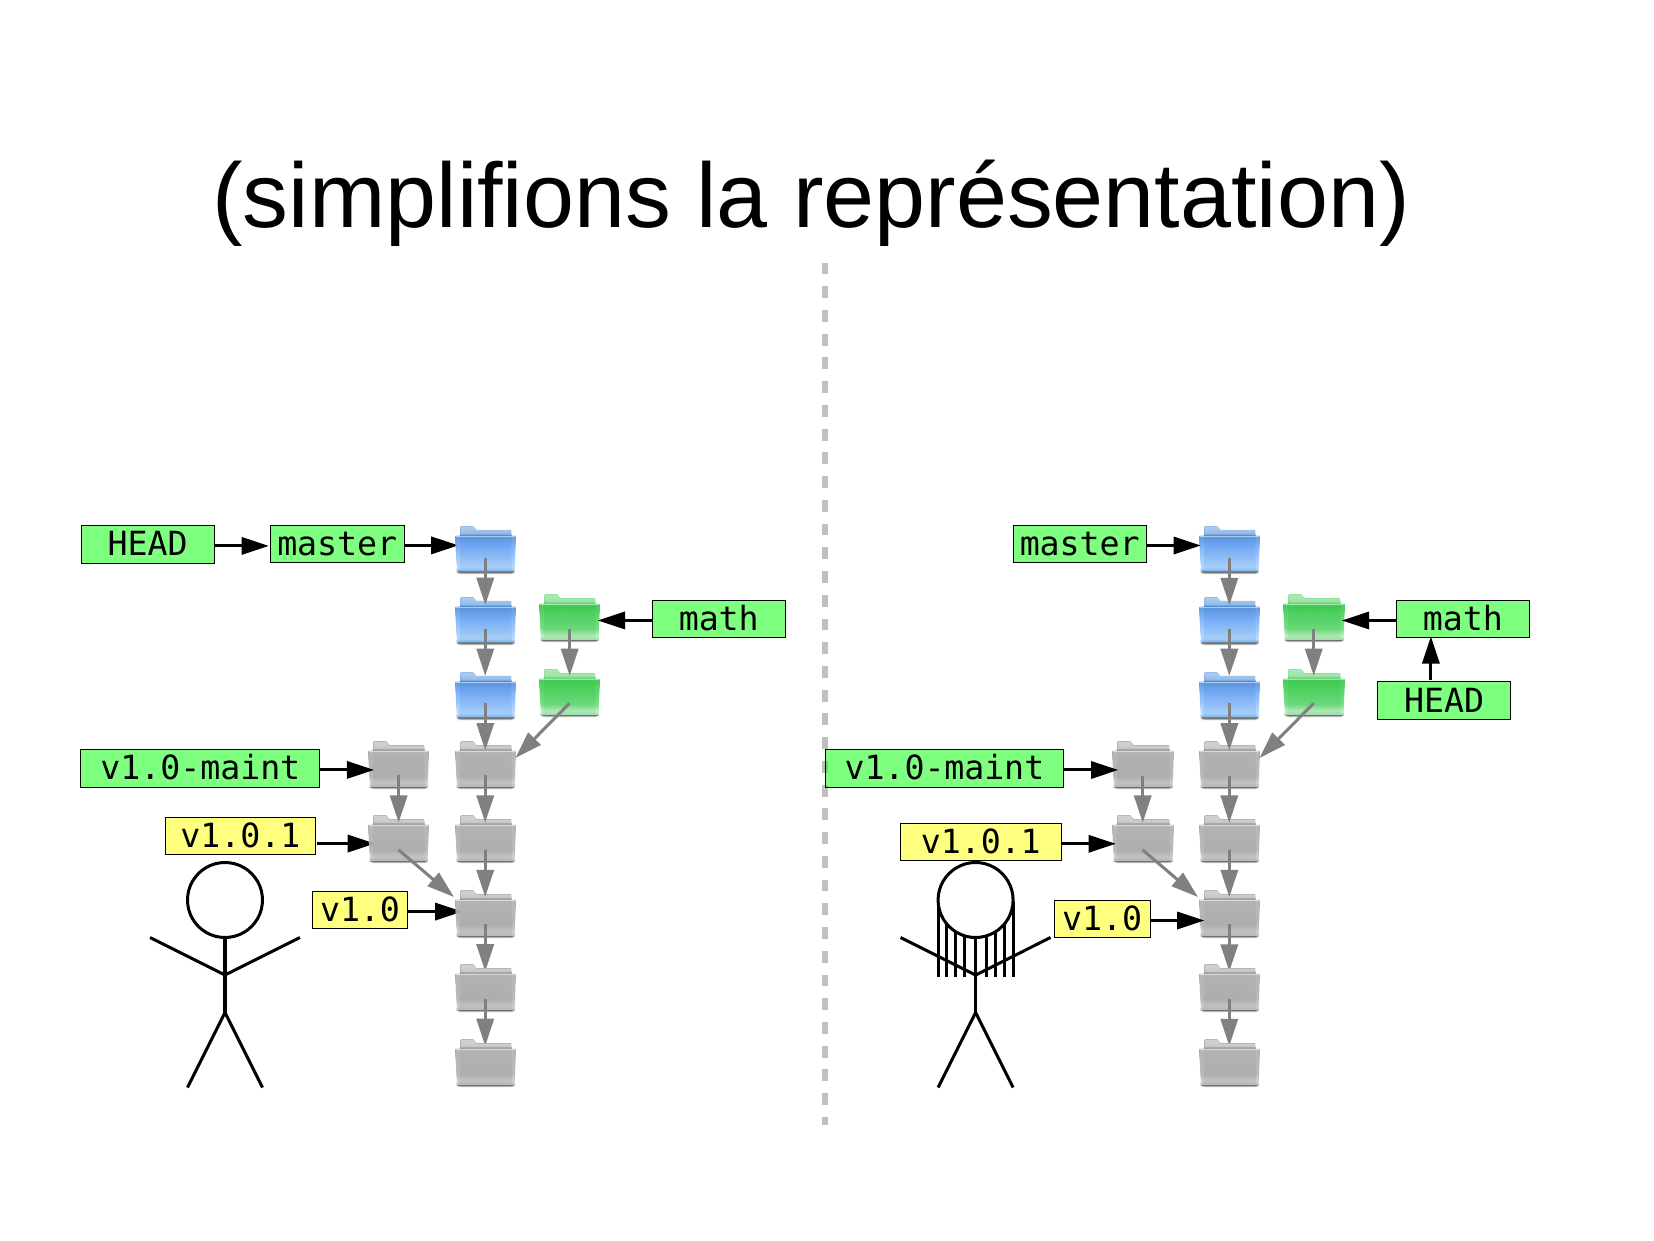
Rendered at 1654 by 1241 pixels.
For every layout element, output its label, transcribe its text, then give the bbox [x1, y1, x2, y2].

text_box master [270, 525, 405, 563]
picture [455, 1035, 516, 1096]
picture [1199, 590, 1260, 651]
text_box HEAD [1377, 681, 1511, 720]
picture [1283, 590, 1345, 651]
picture [455, 590, 516, 651]
picture [455, 519, 516, 580]
picture [368, 811, 429, 872]
picture [1199, 737, 1260, 798]
picture [1199, 960, 1260, 1021]
picture [1199, 1035, 1260, 1096]
text_box v1.0-maint [80, 749, 320, 788]
picture [1112, 737, 1174, 798]
text_box v1.0.1 [165, 817, 316, 855]
picture [539, 590, 600, 651]
picture [539, 665, 600, 726]
text_box HEAD [81, 525, 215, 564]
picture [455, 811, 516, 872]
text_box master [1013, 525, 1147, 563]
text_box [938, 862, 1014, 938]
picture [1199, 811, 1260, 873]
picture [455, 886, 516, 947]
text_box v1.0 [312, 891, 408, 929]
picture [455, 665, 516, 726]
text_box v1.0-maint [825, 749, 1064, 788]
picture [1112, 811, 1174, 873]
text_box math [1396, 600, 1530, 638]
text_box math [652, 600, 786, 638]
picture [1199, 665, 1260, 726]
picture [1283, 665, 1345, 726]
title (simplifions la représentation) [118, 112, 1506, 281]
picture [455, 737, 516, 798]
picture [368, 737, 429, 798]
picture [1199, 519, 1260, 580]
text_box v1.0 [1054, 900, 1151, 938]
text_box v1.0.1 [900, 823, 1062, 861]
picture [455, 960, 516, 1021]
picture [1199, 886, 1260, 947]
